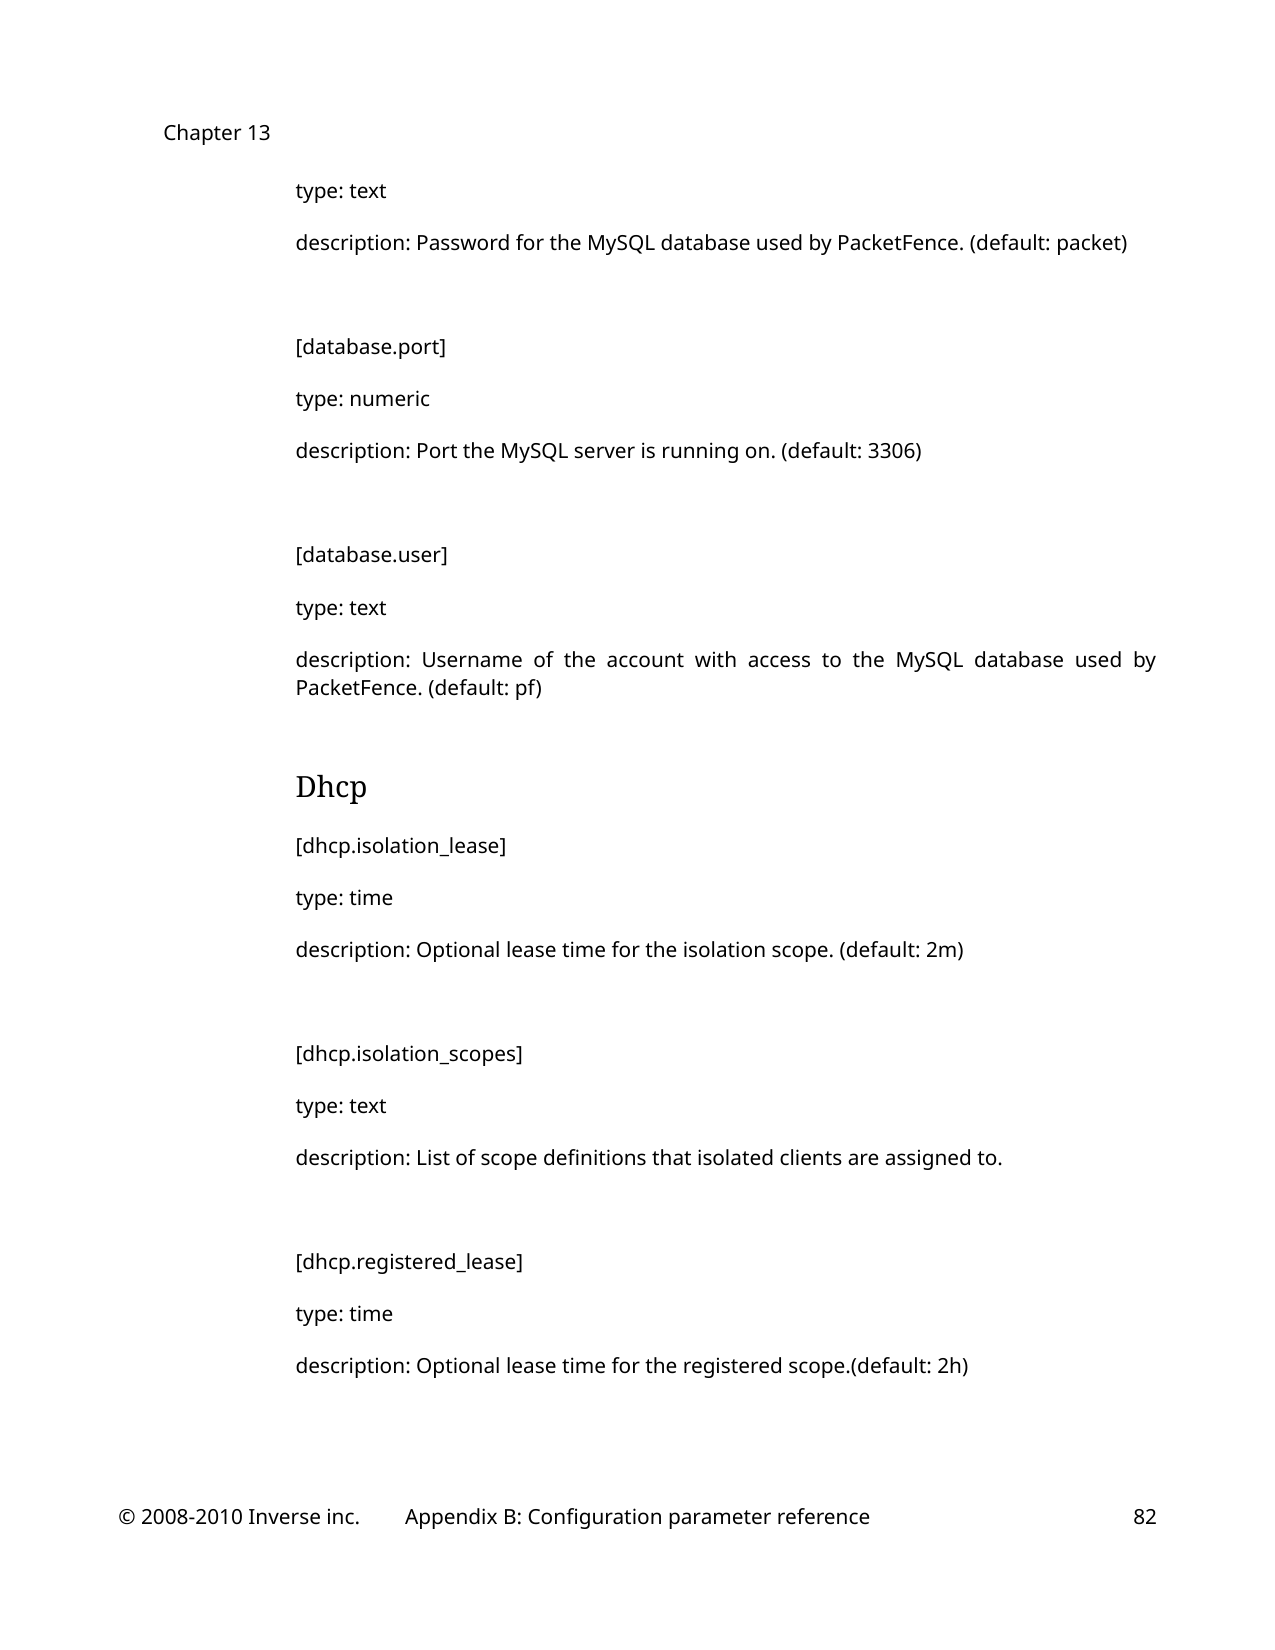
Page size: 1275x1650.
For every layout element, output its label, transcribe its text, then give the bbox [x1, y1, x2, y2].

text type: text [295, 1091, 1157, 1119]
text description: List of scope definitions that isolated clients are assigned to. [295, 1143, 1157, 1172]
text type: text [295, 593, 1157, 621]
text [dhcp.registered_lease] [295, 1247, 1157, 1276]
text description: Optional lease time for the isolation scope. (default: 2m) [295, 935, 1157, 963]
text [dhcp.isolation_scopes] [295, 1039, 1157, 1067]
text [dhcp.isolation_lease] [295, 831, 1157, 859]
text description: Password for the MySQL database used by PacketFence. (default: packet) [295, 228, 1157, 257]
text [database.port] [295, 332, 1157, 361]
text description: Optional lease time for the registered scope.(default: 2h) [295, 1352, 1157, 1380]
text description: Port the MySQL server is running on. (default: 3306) [295, 436, 1157, 465]
text type: time [295, 883, 1157, 911]
text description: Username of the account with access to the MySQL database used by PacketFence. (default: pf) [295, 645, 1157, 702]
subtitle Dhcp [295, 766, 1157, 806]
text type: time [295, 1299, 1157, 1328]
text [database.user] [295, 541, 1157, 569]
text type: text [295, 176, 1157, 204]
text type: numeric [295, 384, 1157, 413]
